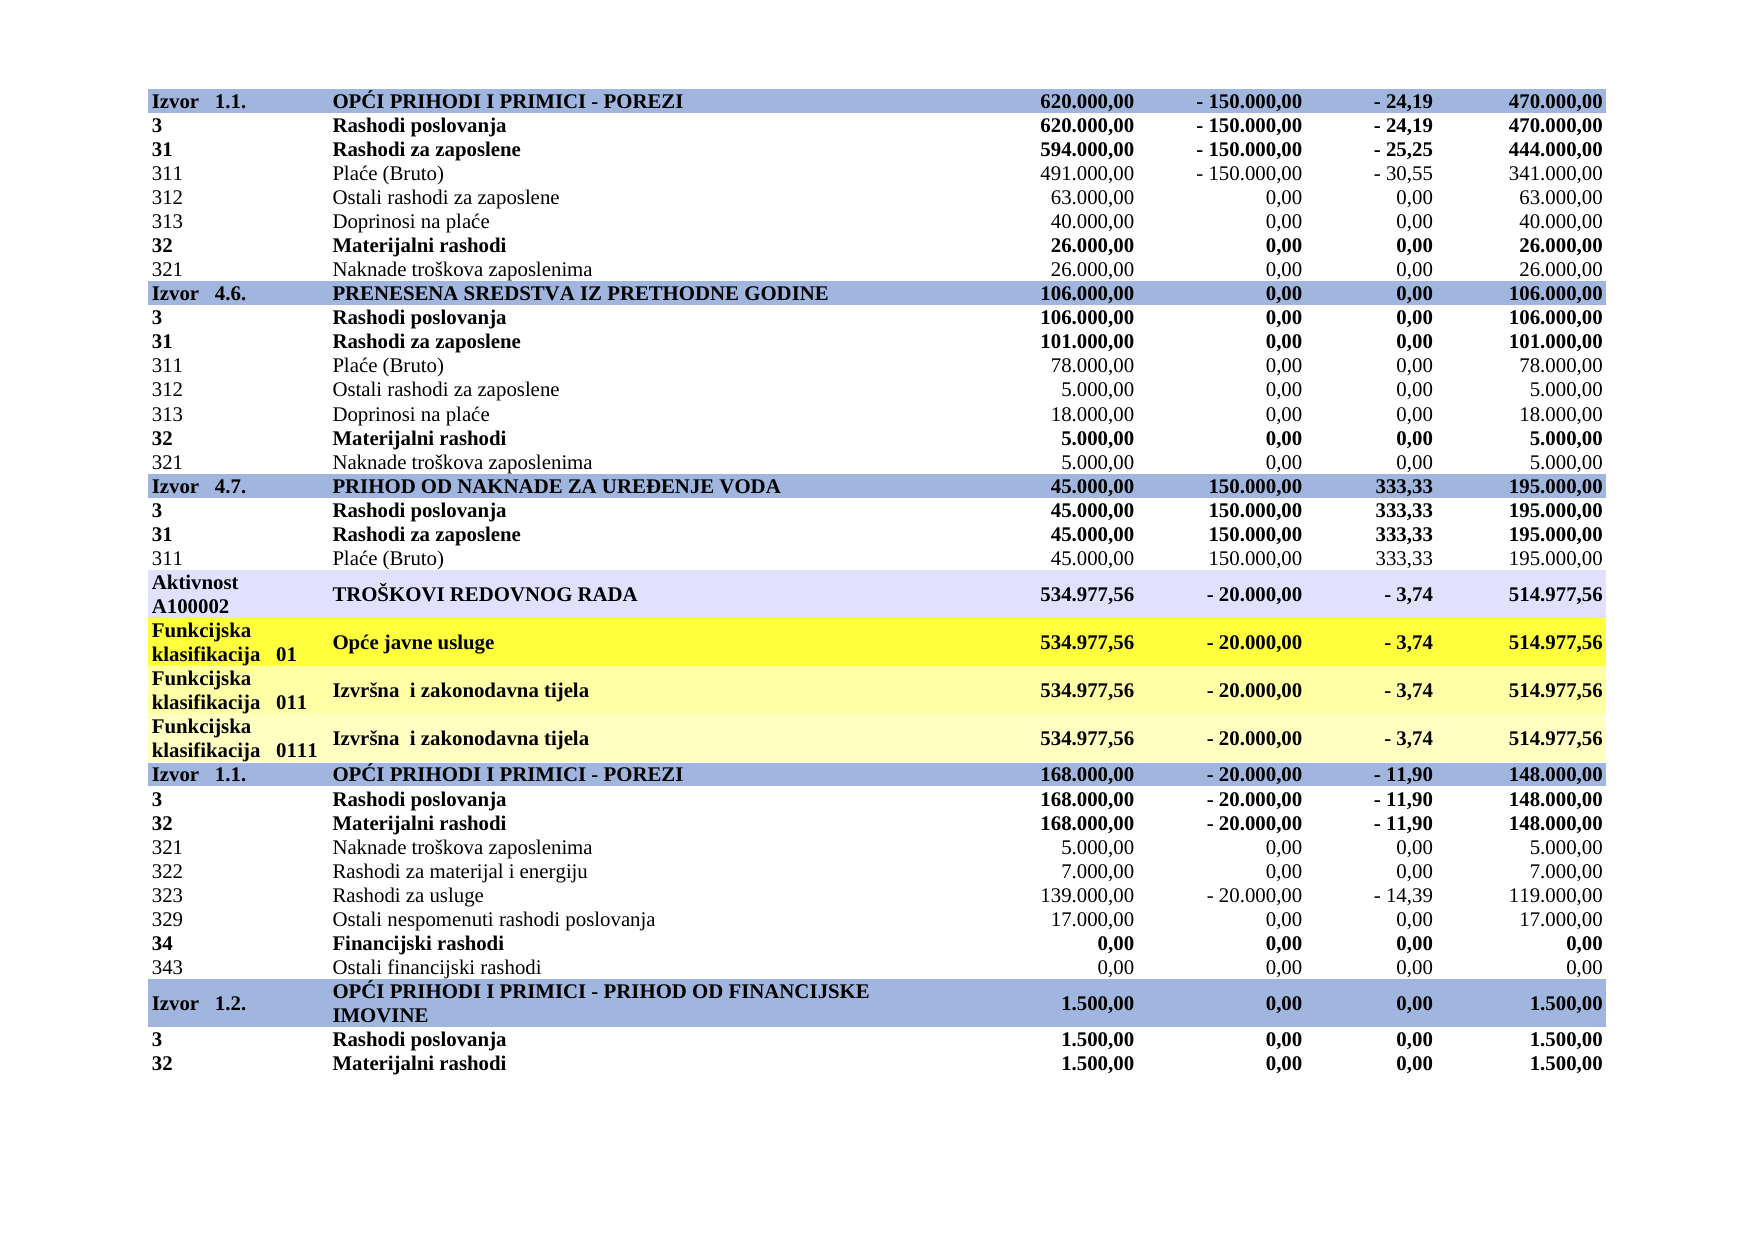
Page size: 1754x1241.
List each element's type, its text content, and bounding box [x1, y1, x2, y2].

table_cell 534.977,56 [968, 618, 1138, 666]
table_cell 31 [148, 329, 328, 353]
table_cell 0,00 [1306, 353, 1437, 377]
table_cell Izvor 4.6. [148, 281, 328, 305]
table_cell 18.000,00 [968, 401, 1138, 426]
table_cell 31 [148, 522, 328, 546]
table_cell - 3,74 [1306, 618, 1437, 666]
table_cell 0,00 [1138, 329, 1306, 353]
table_cell 0,00 [1138, 305, 1306, 329]
table_cell Funkcijska klasifikacija 0111 [148, 714, 328, 762]
table_cell 5.000,00 [1437, 378, 1606, 401]
table_cell 0,00 [1306, 835, 1437, 859]
table_cell Funkcijska klasifikacija 011 [148, 666, 328, 714]
table_cell Rashodi za zaposlene [328, 137, 968, 161]
table_cell Opće javne usluge [328, 618, 968, 666]
table_cell 470.000,00 [1437, 89, 1606, 113]
table_cell Rashodi za zaposlene [328, 329, 968, 353]
table_cell 32 [148, 1051, 328, 1075]
table_cell 139.000,00 [968, 883, 1138, 907]
table_cell 0,00 [1306, 329, 1437, 353]
table_cell Naknade troškova zaposlenima [328, 835, 968, 859]
table_cell 470.000,00 [1437, 113, 1606, 137]
table_cell 78.000,00 [968, 353, 1138, 377]
table_cell 0,00 [1306, 257, 1437, 281]
table_cell Materijalni rashodi [328, 233, 968, 257]
table_cell 34 [148, 931, 328, 955]
table_cell 0,00 [1138, 209, 1306, 233]
table_cell - 11,90 [1306, 811, 1437, 834]
table_cell 26.000,00 [968, 257, 1138, 281]
table_cell 45.000,00 [968, 546, 1138, 570]
table_cell 17.000,00 [968, 907, 1138, 931]
table_cell 0,00 [1306, 401, 1437, 426]
table_cell 0,00 [1306, 209, 1437, 233]
table_cell 40.000,00 [1437, 209, 1606, 233]
table_cell 3 [148, 786, 328, 811]
table_cell 150.000,00 [1138, 474, 1306, 498]
table_cell 0,00 [1306, 450, 1437, 474]
table_cell Ostali nespomenuti rashodi poslovanja [328, 907, 968, 931]
table_cell - 20.000,00 [1138, 811, 1306, 834]
table_cell 0,00 [1306, 859, 1437, 883]
table_cell 195.000,00 [1437, 546, 1606, 570]
table_cell 0,00 [1138, 378, 1306, 401]
table_cell 0,00 [1306, 281, 1437, 305]
table_cell Rashodi poslovanja [328, 305, 968, 329]
table_cell 150.000,00 [1138, 546, 1306, 570]
table_cell 3 [148, 113, 328, 137]
table_cell - 150.000,00 [1138, 161, 1306, 185]
table_cell 0,00 [1138, 450, 1306, 474]
table_cell 322 [148, 859, 328, 883]
table_cell 7.000,00 [968, 859, 1138, 883]
table_cell 0,00 [1437, 931, 1606, 955]
table_cell 341.000,00 [1437, 161, 1606, 185]
table_cell 321 [148, 450, 328, 474]
table_cell - 11,90 [1306, 763, 1437, 786]
table_cell Doprinosi na plaće [328, 401, 968, 426]
table_cell Ostali rashodi za zaposlene [328, 185, 968, 209]
table_cell 313 [148, 209, 328, 233]
table_cell 0,00 [1306, 426, 1437, 449]
table_cell Naknade troškova zaposlenima [328, 257, 968, 281]
table_cell 17.000,00 [1437, 907, 1606, 931]
table_cell Izvršna i zakonodavna tijela [328, 666, 968, 714]
table_cell 0,00 [1306, 1051, 1437, 1075]
table_cell 0,00 [1138, 955, 1306, 979]
table_cell 311 [148, 353, 328, 377]
table_cell 195.000,00 [1437, 498, 1606, 522]
table_cell 0,00 [1138, 907, 1306, 931]
table_cell 5.000,00 [1437, 426, 1606, 449]
table_cell 333,33 [1306, 474, 1437, 498]
table_cell Izvor 1.1. [148, 89, 328, 113]
table_cell 534.977,56 [968, 666, 1138, 714]
table_cell 333,33 [1306, 522, 1437, 546]
table_cell 0,00 [1138, 979, 1306, 1027]
table_cell 32 [148, 426, 328, 449]
table_cell Materijalni rashodi [328, 426, 968, 449]
table_cell 311 [148, 161, 328, 185]
table_cell 168.000,00 [968, 763, 1138, 786]
table_cell - 20.000,00 [1138, 763, 1306, 786]
table_cell 0,00 [1138, 931, 1306, 955]
table_cell 0,00 [1306, 233, 1437, 257]
table_cell 0,00 [968, 955, 1138, 979]
table_cell 5.000,00 [1437, 450, 1606, 474]
table_cell 0,00 [1138, 257, 1306, 281]
table_cell 3 [148, 305, 328, 329]
table_cell 333,33 [1306, 498, 1437, 522]
table_cell 32 [148, 233, 328, 257]
table_cell 32 [148, 811, 328, 834]
table_cell 63.000,00 [968, 185, 1138, 209]
table_cell 26.000,00 [1437, 233, 1606, 257]
table_cell 5.000,00 [968, 835, 1138, 859]
table_cell 148.000,00 [1437, 763, 1606, 786]
table_cell Plaće (Bruto) [328, 353, 968, 377]
table_cell - 24,19 [1306, 89, 1437, 113]
table_cell 78.000,00 [1437, 353, 1606, 377]
table_cell 0,00 [1306, 305, 1437, 329]
table_cell OPĆI PRIHODI I PRIMICI - POREZI [328, 89, 968, 113]
table_cell - 20.000,00 [1138, 786, 1306, 811]
table_cell 195.000,00 [1437, 522, 1606, 546]
table_cell 1.500,00 [1437, 1051, 1606, 1075]
table_cell - 3,74 [1306, 714, 1437, 762]
table_cell 3 [148, 1027, 328, 1051]
table_cell 0,00 [1138, 1027, 1306, 1051]
table_cell 45.000,00 [968, 522, 1138, 546]
table_cell - 24,19 [1306, 113, 1437, 137]
table_cell 312 [148, 378, 328, 401]
table_cell 40.000,00 [968, 209, 1138, 233]
table_cell 5.000,00 [968, 426, 1138, 449]
table_cell Materijalni rashodi [328, 811, 968, 834]
table_cell 0,00 [1138, 185, 1306, 209]
table_cell Izvor 1.1. [148, 763, 328, 786]
table_cell - 11,90 [1306, 786, 1437, 811]
table_cell OPĆI PRIHODI I PRIMICI - POREZI [328, 763, 968, 786]
table_cell 0,00 [1138, 401, 1306, 426]
table_cell - 150.000,00 [1138, 113, 1306, 137]
table_cell 106.000,00 [968, 305, 1138, 329]
table_cell 514.977,56 [1437, 570, 1606, 618]
table_cell TROŠKOVI REDOVNOG RADA [328, 570, 968, 618]
table_cell Izvor 1.2. [148, 979, 328, 1027]
table_cell 444.000,00 [1437, 137, 1606, 161]
table_cell Aktivnost A100002 [148, 570, 328, 618]
table_cell Plaće (Bruto) [328, 546, 968, 570]
table_cell 26.000,00 [1437, 257, 1606, 281]
table_cell 148.000,00 [1437, 786, 1606, 811]
table_cell 514.977,56 [1437, 618, 1606, 666]
table_cell Rashodi poslovanja [328, 498, 968, 522]
table_cell 106.000,00 [1437, 281, 1606, 305]
table_cell - 20.000,00 [1138, 714, 1306, 762]
table_cell 1.500,00 [1437, 1027, 1606, 1051]
table_cell 0,00 [1306, 907, 1437, 931]
table_cell Izvor 4.7. [148, 474, 328, 498]
table_cell 0,00 [968, 931, 1138, 955]
table_cell 119.000,00 [1437, 883, 1606, 907]
table_cell 0,00 [1306, 185, 1437, 209]
table_cell Ostali rashodi za zaposlene [328, 378, 968, 401]
table_cell 26.000,00 [968, 233, 1138, 257]
table_cell 0,00 [1306, 931, 1437, 955]
table_cell 5.000,00 [968, 450, 1138, 474]
table_cell - 3,74 [1306, 570, 1437, 618]
table_cell 3 [148, 498, 328, 522]
table_cell 313 [148, 401, 328, 426]
table_cell - 14,39 [1306, 883, 1437, 907]
table_cell 5.000,00 [968, 378, 1138, 401]
table_cell 514.977,56 [1437, 666, 1606, 714]
table_cell 0,00 [1306, 1027, 1437, 1051]
table_cell - 150.000,00 [1138, 89, 1306, 113]
table_cell 333,33 [1306, 546, 1437, 570]
table_cell 594.000,00 [968, 137, 1138, 161]
table_cell 1.500,00 [968, 979, 1138, 1027]
table_cell 0,00 [1138, 1051, 1306, 1075]
table_cell - 25,25 [1306, 137, 1437, 161]
table_cell Materijalni rashodi [328, 1051, 968, 1075]
table_cell 7.000,00 [1437, 859, 1606, 883]
table_cell 0,00 [1138, 233, 1306, 257]
table_cell Financijski rashodi [328, 931, 968, 955]
table_cell 0,00 [1138, 281, 1306, 305]
table_cell 106.000,00 [968, 281, 1138, 305]
table_cell 0,00 [1306, 979, 1437, 1027]
table_cell 1.500,00 [968, 1027, 1138, 1051]
table_cell 311 [148, 546, 328, 570]
table_cell Plaće (Bruto) [328, 161, 968, 185]
table_cell 101.000,00 [1437, 329, 1606, 353]
table_cell 620.000,00 [968, 113, 1138, 137]
table_cell 534.977,56 [968, 714, 1138, 762]
table_cell 168.000,00 [968, 786, 1138, 811]
table_cell - 20.000,00 [1138, 666, 1306, 714]
table_cell Izvršna i zakonodavna tijela [328, 714, 968, 762]
table_cell 5.000,00 [1437, 835, 1606, 859]
table_cell 1.500,00 [1437, 979, 1606, 1027]
table_cell - 20.000,00 [1138, 618, 1306, 666]
table_cell 0,00 [1306, 378, 1437, 401]
table_cell 312 [148, 185, 328, 209]
table_cell 31 [148, 137, 328, 161]
table_cell 63.000,00 [1437, 185, 1606, 209]
table_cell Rashodi za materijal i energiju [328, 859, 968, 883]
table_cell PRIHOD OD NAKNADE ZA UREĐENJE VODA [328, 474, 968, 498]
table_cell 323 [148, 883, 328, 907]
table_cell 620.000,00 [968, 89, 1138, 113]
table_cell Naknade troškova zaposlenima [328, 450, 968, 474]
table_cell 150.000,00 [1138, 522, 1306, 546]
table_cell 0,00 [1138, 835, 1306, 859]
table_cell Rashodi poslovanja [328, 1027, 968, 1051]
table_cell - 3,74 [1306, 666, 1437, 714]
table_cell 18.000,00 [1437, 401, 1606, 426]
table_cell 0,00 [1306, 955, 1437, 979]
table_cell 150.000,00 [1138, 498, 1306, 522]
table_cell 0,00 [1138, 353, 1306, 377]
table_cell - 20.000,00 [1138, 570, 1306, 618]
table_cell - 30,55 [1306, 161, 1437, 185]
table_cell 0,00 [1138, 426, 1306, 449]
table_cell 321 [148, 835, 328, 859]
table_cell Rashodi za zaposlene [328, 522, 968, 546]
table_cell 195.000,00 [1437, 474, 1606, 498]
table_cell 106.000,00 [1437, 305, 1606, 329]
table_cell 0,00 [1437, 955, 1606, 979]
table_cell 148.000,00 [1437, 811, 1606, 834]
table_cell 514.977,56 [1437, 714, 1606, 762]
table_cell - 20.000,00 [1138, 883, 1306, 907]
table_cell 45.000,00 [968, 498, 1138, 522]
table_cell 45.000,00 [968, 474, 1138, 498]
table_cell 0,00 [1138, 859, 1306, 883]
table_cell OPĆI PRIHODI I PRIMICI - PRIHOD OD FINANCIJSKE IMOVINE [328, 979, 968, 1027]
table_cell 329 [148, 907, 328, 931]
table_cell 1.500,00 [968, 1051, 1138, 1075]
table_cell Ostali financijski rashodi [328, 955, 968, 979]
table_cell 321 [148, 257, 328, 281]
table_cell 534.977,56 [968, 570, 1138, 618]
table_cell Funkcijska klasifikacija 01 [148, 618, 328, 666]
table_cell - 150.000,00 [1138, 137, 1306, 161]
table_cell Rashodi za usluge [328, 883, 968, 907]
table_cell Rashodi poslovanja [328, 113, 968, 137]
table_cell Rashodi poslovanja [328, 786, 968, 811]
table_cell 101.000,00 [968, 329, 1138, 353]
table_cell Doprinosi na plaće [328, 209, 968, 233]
table_cell 343 [148, 955, 328, 979]
table_cell PRENESENA SREDSTVA IZ PRETHODNE GODINE [328, 281, 968, 305]
table_cell 168.000,00 [968, 811, 1138, 834]
table_cell 491.000,00 [968, 161, 1138, 185]
